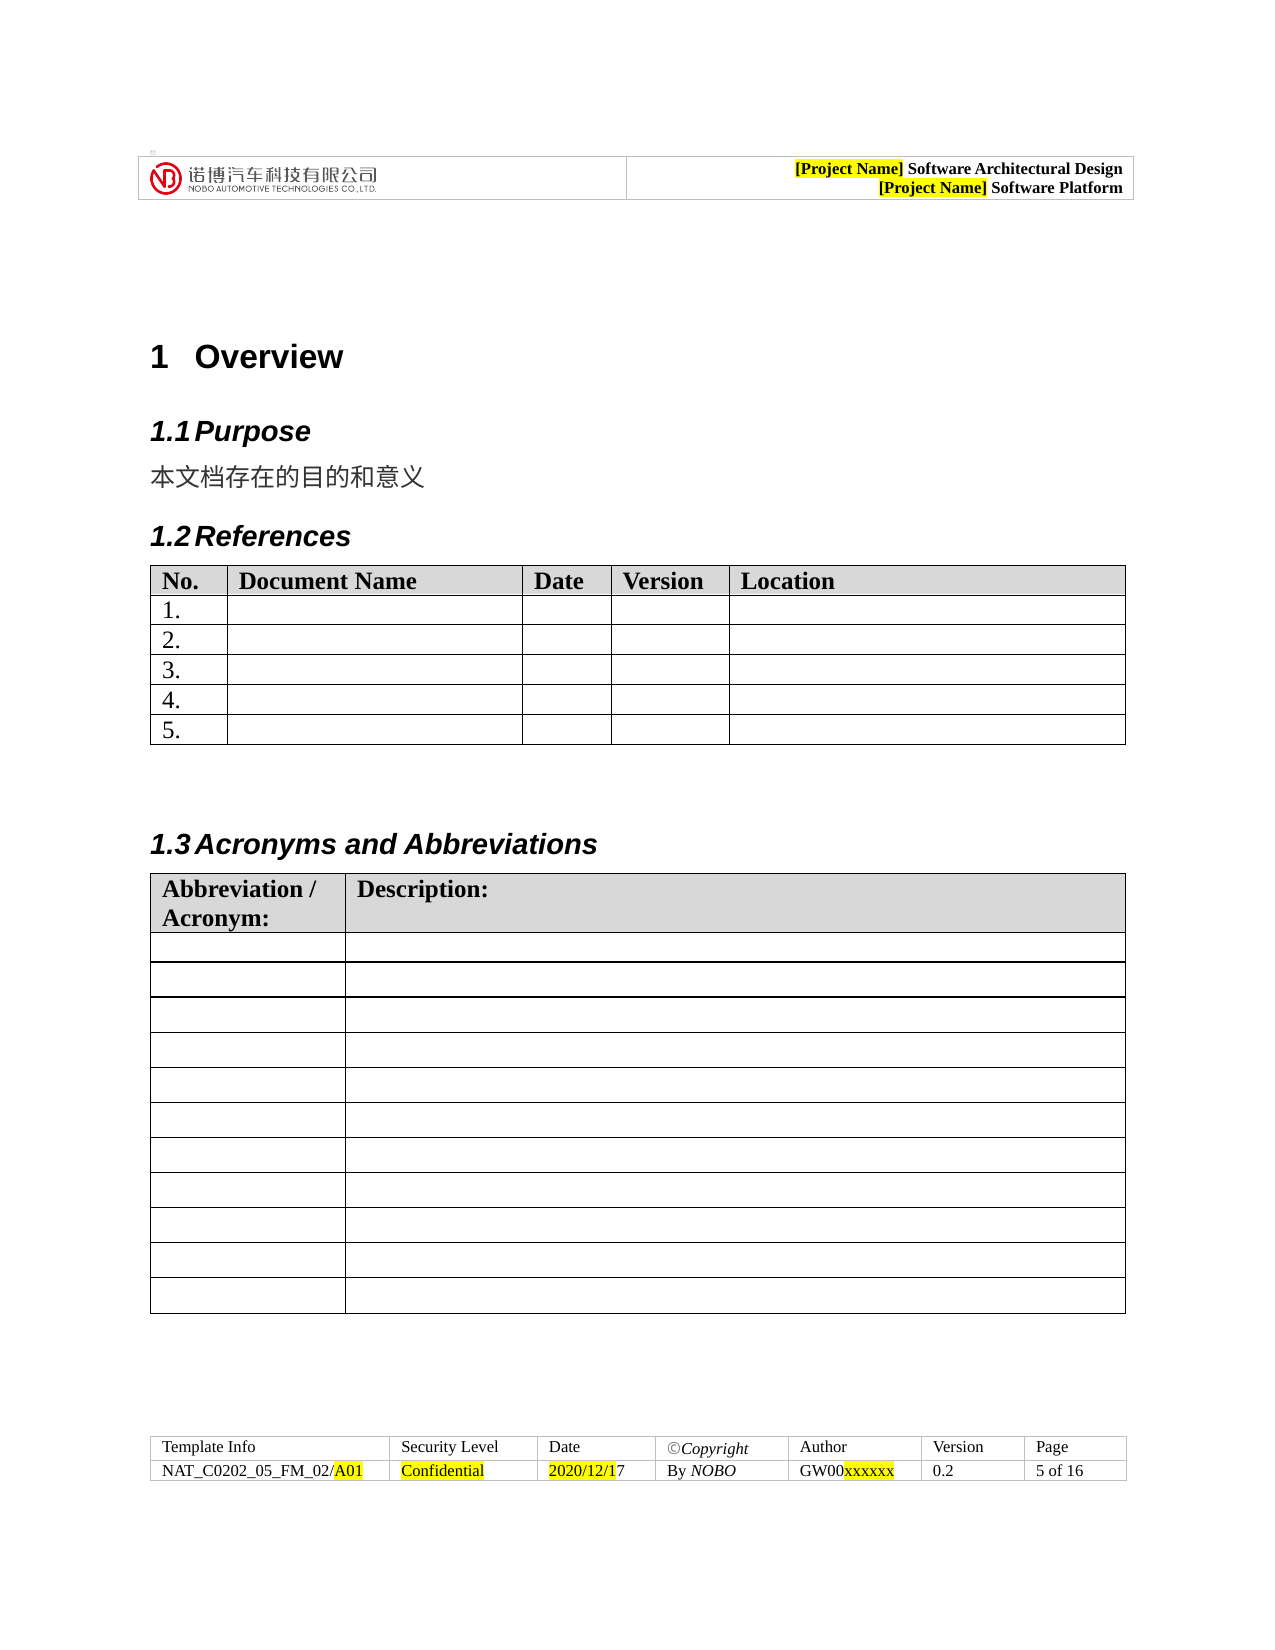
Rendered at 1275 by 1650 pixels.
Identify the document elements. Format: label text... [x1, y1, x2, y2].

table_cell [346, 1068, 1125, 1102]
table_cell [730, 685, 1125, 714]
table_cell [228, 655, 522, 684]
table_header Abbreviation / Acronym: [151, 874, 345, 932]
table_cell [730, 596, 1125, 624]
table_header Document Name [228, 566, 522, 594]
table_header Location [730, 566, 1125, 594]
table_header Date [523, 566, 611, 594]
table_cell [151, 963, 345, 996]
subtitle Purpose [150, 413, 1125, 447]
table_cell [151, 1103, 345, 1137]
table_cell [346, 963, 1125, 996]
table_cell [612, 715, 729, 743]
table_cell [228, 715, 522, 743]
table_cell [523, 655, 611, 684]
table_cell [523, 715, 611, 743]
table_cell [151, 1138, 345, 1172]
table_cell [730, 625, 1125, 654]
table_cell [228, 596, 522, 624]
table_cell [151, 1208, 345, 1242]
table_cell [346, 1173, 1125, 1207]
table_cell [523, 596, 611, 624]
table_cell [346, 933, 1125, 961]
table_cell [346, 1103, 1125, 1137]
table_header Version [612, 566, 729, 594]
subtitle Overview [150, 337, 1125, 376]
table_cell [612, 596, 729, 624]
table_cell [612, 655, 729, 684]
table_cell [151, 1068, 345, 1102]
subtitle Acronyms and Abbreviations [150, 827, 1125, 861]
table_cell [346, 1033, 1125, 1067]
table_cell [346, 1208, 1125, 1242]
table_header Description: [346, 874, 1125, 932]
table_cell [151, 625, 227, 654]
table_cell [151, 1243, 345, 1277]
text 本文档存在的目的和意义 [150, 459, 1125, 494]
table_cell [151, 1033, 345, 1067]
table_cell [151, 933, 345, 961]
table_cell [228, 625, 522, 654]
table_cell [151, 1173, 345, 1207]
table_cell [151, 685, 227, 714]
table_cell [523, 685, 611, 714]
table_cell [151, 1278, 345, 1312]
table_cell [346, 1138, 1125, 1172]
picture [150, 149, 156, 156]
subtitle References [150, 519, 1125, 552]
table_cell [730, 715, 1125, 743]
table_cell [346, 1278, 1125, 1312]
table_cell [151, 596, 227, 624]
table_cell [612, 685, 729, 714]
table_cell [523, 625, 611, 654]
table_cell [151, 655, 227, 684]
table_cell [346, 1243, 1125, 1277]
table_cell [151, 998, 345, 1032]
table_cell [151, 715, 227, 743]
table_cell [730, 655, 1125, 684]
table_cell [228, 685, 522, 714]
table_cell [612, 625, 729, 654]
table_cell [346, 998, 1125, 1032]
picture [150, 162, 376, 195]
table_header No. [151, 566, 227, 594]
